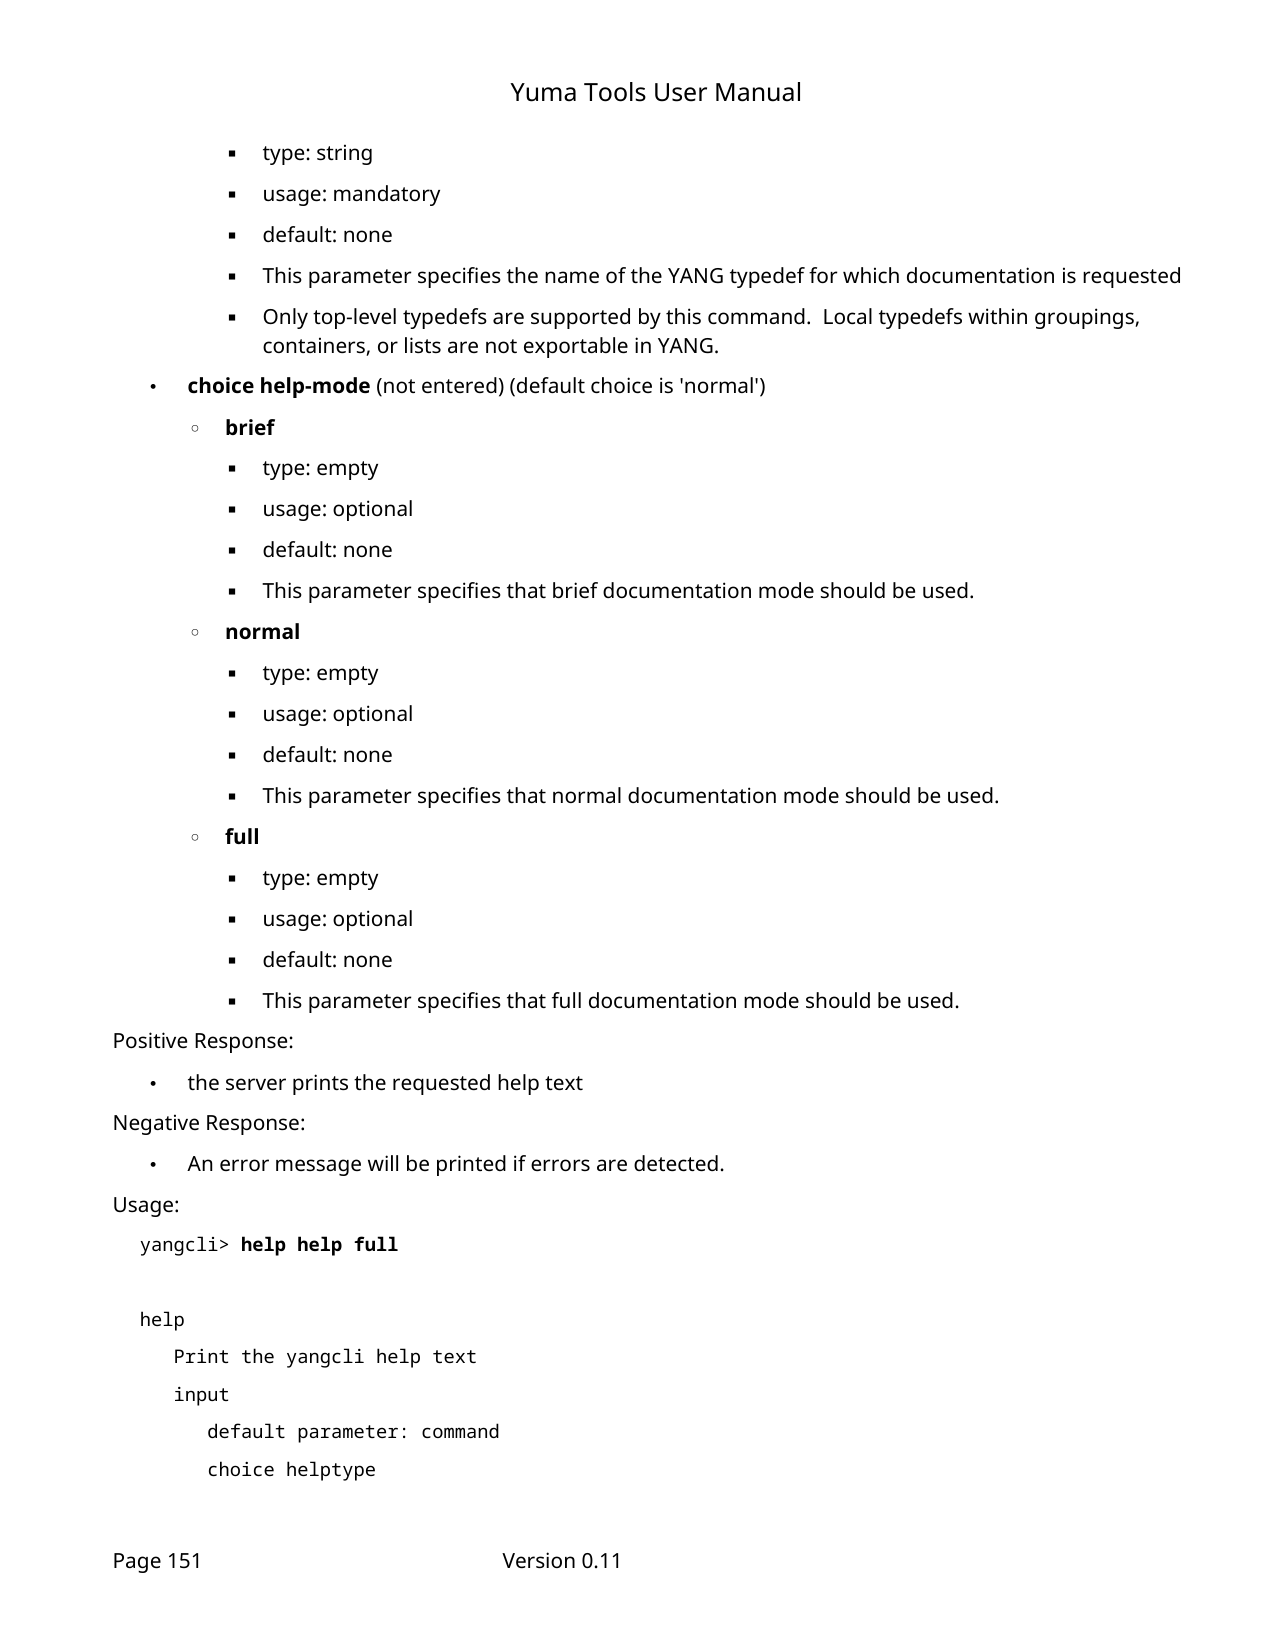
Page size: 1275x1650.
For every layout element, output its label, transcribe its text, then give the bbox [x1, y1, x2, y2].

list type: string [225, 138, 1200, 167]
list the server prints the requested help text [150, 1068, 1200, 1096]
list This parameter specifies that full documentation mode should be used. [225, 986, 1200, 1014]
text default parameter: command [139, 1419, 1200, 1444]
list This parameter specifies the name of the YANG typedef for which documentation is requested [225, 261, 1200, 290]
list default: none [225, 535, 1200, 564]
list usage: mandatory [225, 179, 1200, 208]
text Positive Response: [112, 1027, 1200, 1055]
list default: none [225, 945, 1200, 973]
text input [139, 1381, 1200, 1407]
text yangcli> help help full [139, 1231, 1200, 1257]
list type: empty [225, 453, 1200, 482]
text choice helptype [139, 1456, 1200, 1482]
list An error message will be printed if errors are detected. [150, 1149, 1200, 1178]
text Print the yangcli help text [139, 1344, 1200, 1369]
text Negative Response: [112, 1108, 1200, 1137]
list This parameter specifies that brief documentation mode should be used. [225, 576, 1200, 605]
text Usage: [112, 1190, 1200, 1219]
list Only top-level typedefs are supported by this command. Local typedefs within groupings, containers, or lists are not exportable in YANG. [225, 302, 1200, 359]
text help [139, 1306, 1200, 1332]
list brief [187, 413, 1200, 441]
list default: none [225, 220, 1200, 249]
list type: empty [225, 863, 1200, 891]
list usage: optional [225, 699, 1200, 728]
list normal [187, 617, 1200, 646]
list usage: optional [225, 494, 1200, 523]
list usage: optional [225, 904, 1200, 932]
list choice help-mode (not entered) (default choice is 'normal') [150, 372, 1200, 400]
list type: empty [225, 658, 1200, 687]
list full [187, 822, 1200, 850]
list This parameter specifies that normal documentation mode should be used. [225, 781, 1200, 809]
list default: none [225, 740, 1200, 768]
